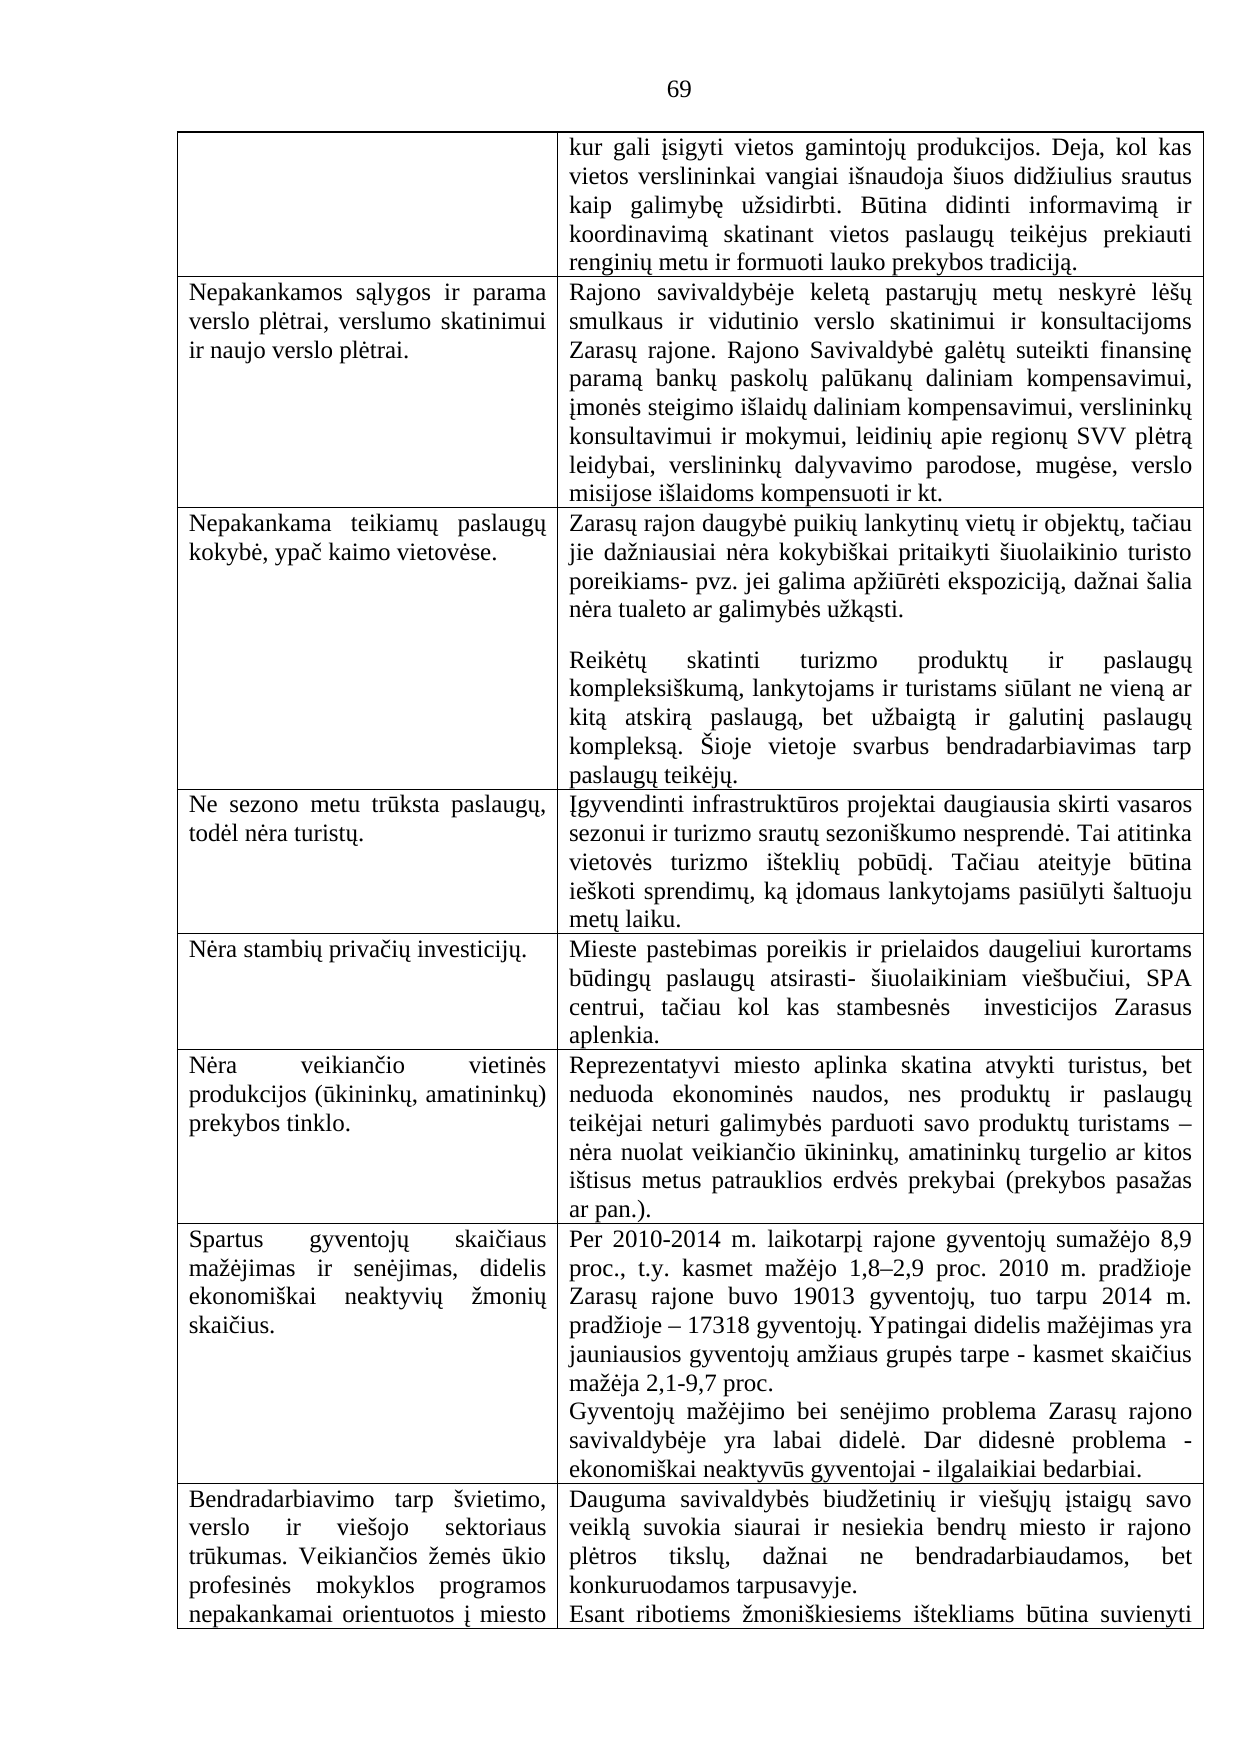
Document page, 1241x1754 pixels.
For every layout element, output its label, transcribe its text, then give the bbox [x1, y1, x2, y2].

table_cell Zarasų rajon daugybė puikių lankytinų vietų ir objektų, tačiau jie dažniausiai nėra kokybiškai pritaikyti šiuolaikinio turisto poreikiams- pvz. jei galima apžiūrėti ekspoziciją, dažnai šalia nėra tualeto ar galimybės užkąsti. Reikėtų skatinti turizmo produktų ir paslaugų kompleksiškumą, lankytojams ir turistams siūlant ne vieną ar kitą atskirą paslaugą, bet užbaigtą ir galutinį paslaugų kompleksą. Šioje vietoje svarbus bendradarbiavimas tarp paslaugų teikėjų. [558, 508, 1203, 788]
table_cell Įgyvendinti infrastruktūros projektai daugiausia skirti vasaros sezonui ir turizmo srautų sezoniškumo nesprendė. Tai atitinka vietovės turizmo išteklių pobūdį. Tačiau ateityje būtina ieškoti sprendimų, ką įdomaus lankytojams pasiūlyti šaltuoju metų laiku. [558, 790, 1203, 933]
table_cell Nepakankamos sąlygos ir parama verslo plėtrai, verslumo skatinimui ir naujo verslo plėtrai. [178, 277, 557, 507]
table_cell Nepakankama teikiamų paslaugų kokybė, ypač kaimo vietovėse. [178, 508, 557, 788]
table_cell Nėra stambių privačių investicijų. [178, 934, 557, 1049]
table_cell Per 2010-2014 m. laikotarpį rajone gyventojų sumažėjo 8,9 proc., t.y. kasmet mažėjo 1,8–2,9 proc. 2010 m. pradžioje Zarasų rajone buvo 19013 gyventojų, tuo tarpu 2014 m. pradžioje – 17318 gyventojų. Ypatingai didelis mažėjimas yra jauniausios gyventojų amžiaus grupės tarpe - kasmet skaičius mažėja 2,1-9,7 proc. Gyventojų mažėjimo bei senėjimo problema Zarasų rajono savivaldybėje yra labai didelė. Dar didesnė problema - ekonomiškai neaktyvūs gyventojai - ilgalaikiai bedarbiai. [558, 1224, 1203, 1483]
table_cell Spartus gyventojų skaičiaus mažėjimas ir senėjimas, didelis ekonomiškai neaktyvių žmonių skaičius. [178, 1224, 557, 1483]
table_cell Rajono savivaldybėje keletą pastarųjų metų neskyrė lėšų smulkaus ir vidutinio verslo skatinimui ir konsultacijoms Zarasų rajone. Rajono Savivaldybė galėtų suteikti finansinę paramą bankų paskolų palūkanų daliniam kompensavimui, įmonės steigimo išlaidų daliniam kompensavimui, verslininkų konsultavimui ir mokymui, leidinių apie regionų SVV plėtrą leidybai, verslininkų dalyvavimo parodose, mugėse, verslo misijose išlaidoms kompensuoti ir kt. [558, 277, 1203, 507]
table_cell Ne sezono metu trūksta paslaugų, todėl nėra turistų. [178, 790, 557, 933]
table_cell Dauguma savivaldybės biudžetinių ir viešųjų įstaigų savo veiklą suvokia siaurai ir nesiekia bendrų miesto ir rajono plėtros tikslų, dažnai ne bendradarbiaudamos, bet konkuruodamos tarpusavyje. Esant ribotiems žmoniškiesiems ištekliams būtina suvienyti [558, 1484, 1203, 1627]
table_cell Mieste pastebimas poreikis ir prielaidos daugeliui kurortams būdingų paslaugų atsirasti- šiuolaikiniam viešbučiui, SPA centrui, tačiau kol kas stambesnės investicijos Zarasus aplenkia. [558, 934, 1203, 1049]
table_cell Reprezentatyvi miesto aplinka skatina atvykti turistus, bet neduoda ekonominės naudos, nes produktų ir paslaugų teikėjai neturi galimybės parduoti savo produktų turistams – nėra nuolat veikiančio ūkininkų, amatininkų turgelio ar kitos ištisus metus patrauklios erdvės prekybai (prekybos pasažas ar pan.). [558, 1050, 1203, 1223]
table_cell kur gali įsigyti vietos gamintojų produkcijos. Deja, kol kas vietos verslininkai vangiai išnaudoja šiuos didžiulius srautus kaip galimybę užsidirbti. Būtina didinti informavimą ir koordinavimą skatinant vietos paslaugų teikėjus prekiauti renginių metu ir formuoti lauko prekybos tradiciją. [558, 133, 1203, 276]
table_cell [178, 133, 557, 276]
table_cell Bendradarbiavimo tarp švietimo, verslo ir viešojo sektoriaus trūkumas. Veikiančios žemės ūkio profesinės mokyklos programos nepakankamai orientuotos į miesto [178, 1484, 557, 1627]
table_cell Nėra veikiančio vietinės produkcijos (ūkininkų, amatininkų) prekybos tinklo. [178, 1050, 557, 1223]
